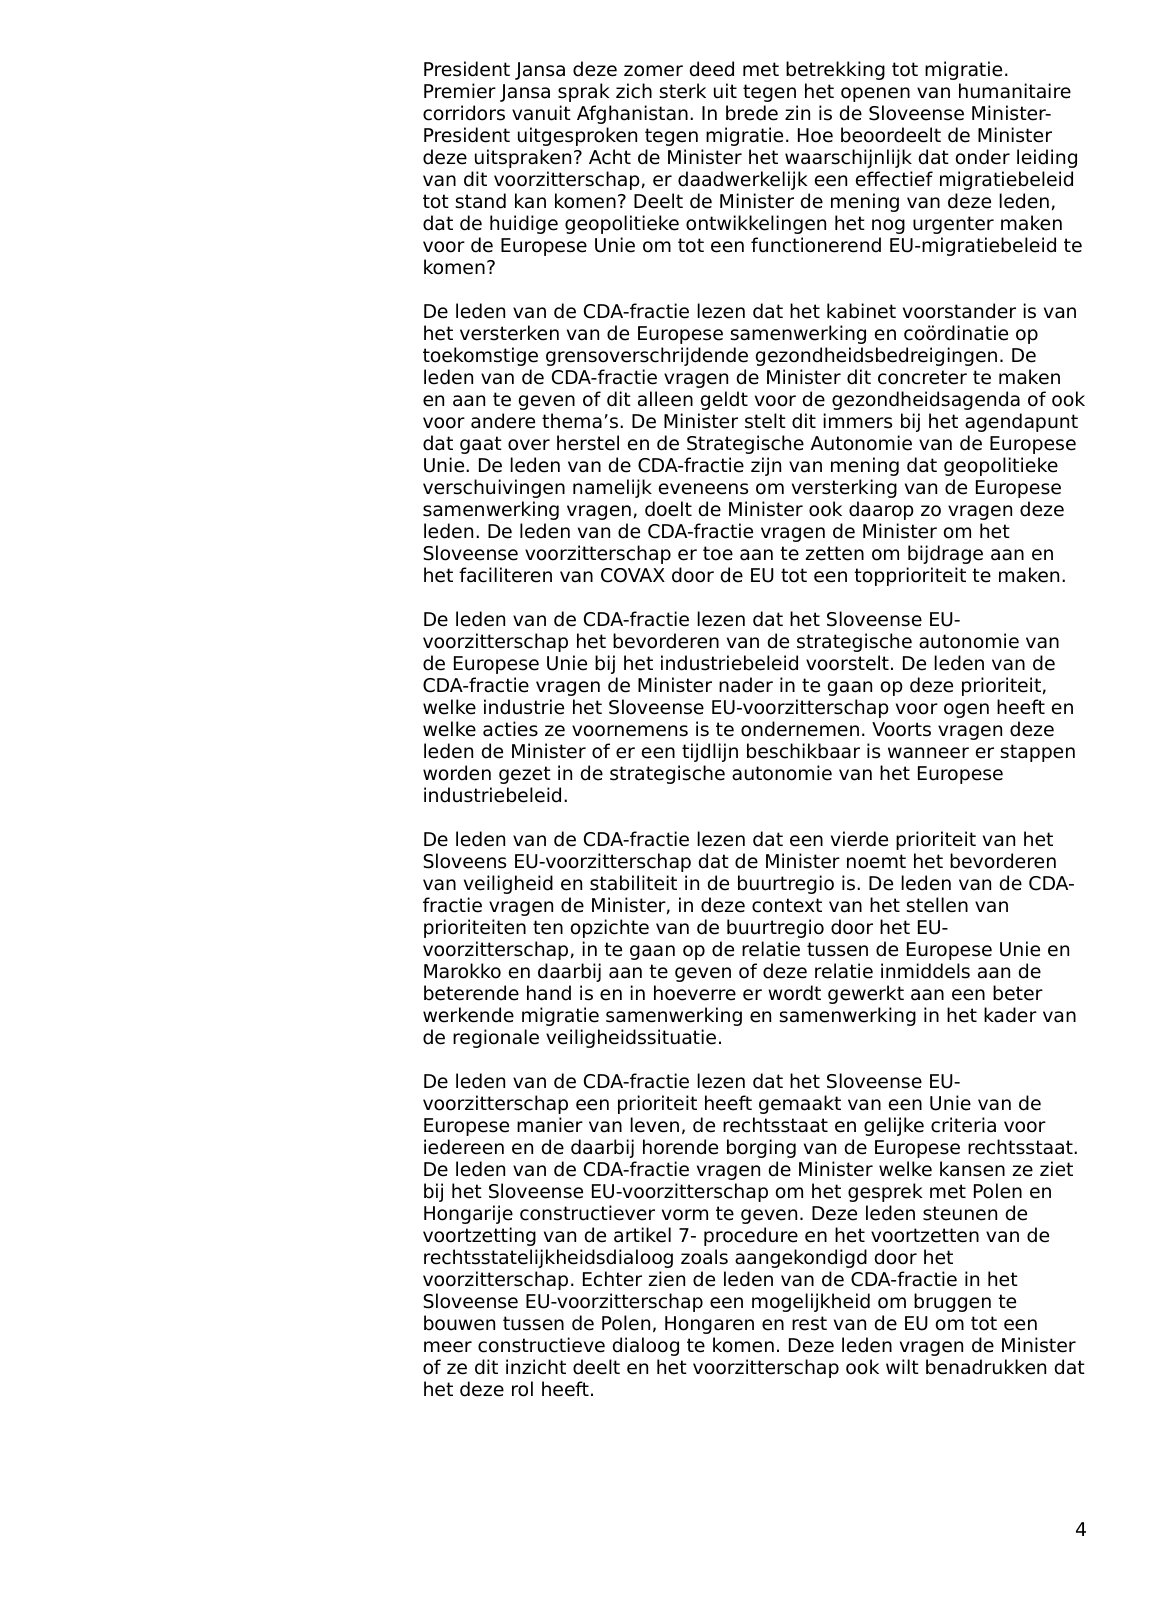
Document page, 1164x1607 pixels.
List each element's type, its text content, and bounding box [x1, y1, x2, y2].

text De leden van de CDA-fractie lezen dat het Sloveense EU-voorzitterschap het bevorderen van de strategische autonomie van de Europese Unie bij het industriebeleid voorstelt. De leden van de CDA-fractie vragen de Minister nader in te gaan op deze prioriteit, welke industrie het Sloveense EU-voorzitterschap voor ogen heeft en welke acties ze voornemens is te ondernemen. Voorts vragen deze leden de Minister of er een tijdlijn beschikbaar is wanneer er stappen worden gezet in de strategische autonomie van het Europese industriebeleid. [422, 609, 1087, 807]
text De leden van de CDA-fractie lezen dat een vierde prioriteit van het Sloveens EU-voorzitterschap dat de Minister noemt het bevorderen van veiligheid en stabiliteit in de buurtregio is. De leden van de CDA-fractie vragen de Minister, in deze context van het stellen van prioriteiten ten opzichte van de buurtregio door het EU-voorzitterschap, in te gaan op de relatie tussen de Europese Unie en Marokko en daarbij aan te geven of deze relatie inmiddels aan de beterende hand is en in hoeverre er wordt gewerkt aan een beter werkende migratie samenwerking en samenwerking in het kader van de regionale veiligheidssituatie. [422, 829, 1087, 1049]
text President Jansa deze zomer deed met betrekking tot migratie. Premier Jansa sprak zich sterk uit tegen het openen van humanitaire corridors vanuit Afghanistan. In brede zin is de Sloveense Minister-President uitgesproken tegen migratie. Hoe beoordeelt de Minister deze uitspraken? Acht de Minister het waarschijnlijk dat onder leiding van dit voorzitterschap, er daadwerkelijk een effectief migratiebeleid tot stand kan komen? Deelt de Minister de mening van deze leden, dat de huidige geopolitieke ontwikkelingen het nog urgenter maken voor de Europese Unie om tot een functionerend EU-migratiebeleid te komen? [422, 59, 1087, 279]
text De leden van de CDA-fractie lezen dat het kabinet voorstander is van het versterken van de Europese samenwerking en coördinatie op toekomstige grensoverschrijdende gezondheidsbedreigingen. De leden van de CDA-fractie vragen de Minister dit concreter te maken en aan te geven of dit alleen geldt voor de gezondheidsagenda of ook voor andere thema’s. De Minister stelt dit immers bij het agendapunt dat gaat over herstel en de Strategische Autonomie van de Europese Unie. De leden van de CDA-fractie zijn van mening dat geopolitieke verschuivingen namelijk eveneens om versterking van de Europese samenwerking vragen, doelt de Minister ook daarop zo vragen deze leden. De leden van de CDA-fractie vragen de Minister om het Sloveense voorzitterschap er toe aan te zetten om bijdrage aan en het faciliteren van COVAX door de EU tot een topprioriteit te maken. [422, 301, 1087, 587]
text De leden van de CDA-fractie lezen dat het Sloveense EU-voorzitterschap een prioriteit heeft gemaakt van een Unie van de Europese manier van leven, de rechtsstaat en gelijke criteria voor iedereen en de daarbij horende borging van de Europese rechtsstaat. De leden van de CDA-fractie vragen de Minister welke kansen ze ziet bij het Sloveense EU-voorzitterschap om het gesprek met Polen en Hongarije constructiever vorm te geven. Deze leden steunen de voortzetting van de artikel 7- procedure en het voortzetten van de rechtsstatelijkheidsdialoog zoals aangekondigd door het voorzitterschap. Echter zien de leden van de CDA-fractie in het Sloveense EU-voorzitterschap een mogelijkheid om bruggen te bouwen tussen de Polen, Hongaren en rest van de EU om tot een meer constructieve dialoog te komen. Deze leden vragen de Minister of ze dit inzicht deelt en het voorzitterschap ook wilt benadrukken dat het deze rol heeft. [422, 1071, 1087, 1401]
